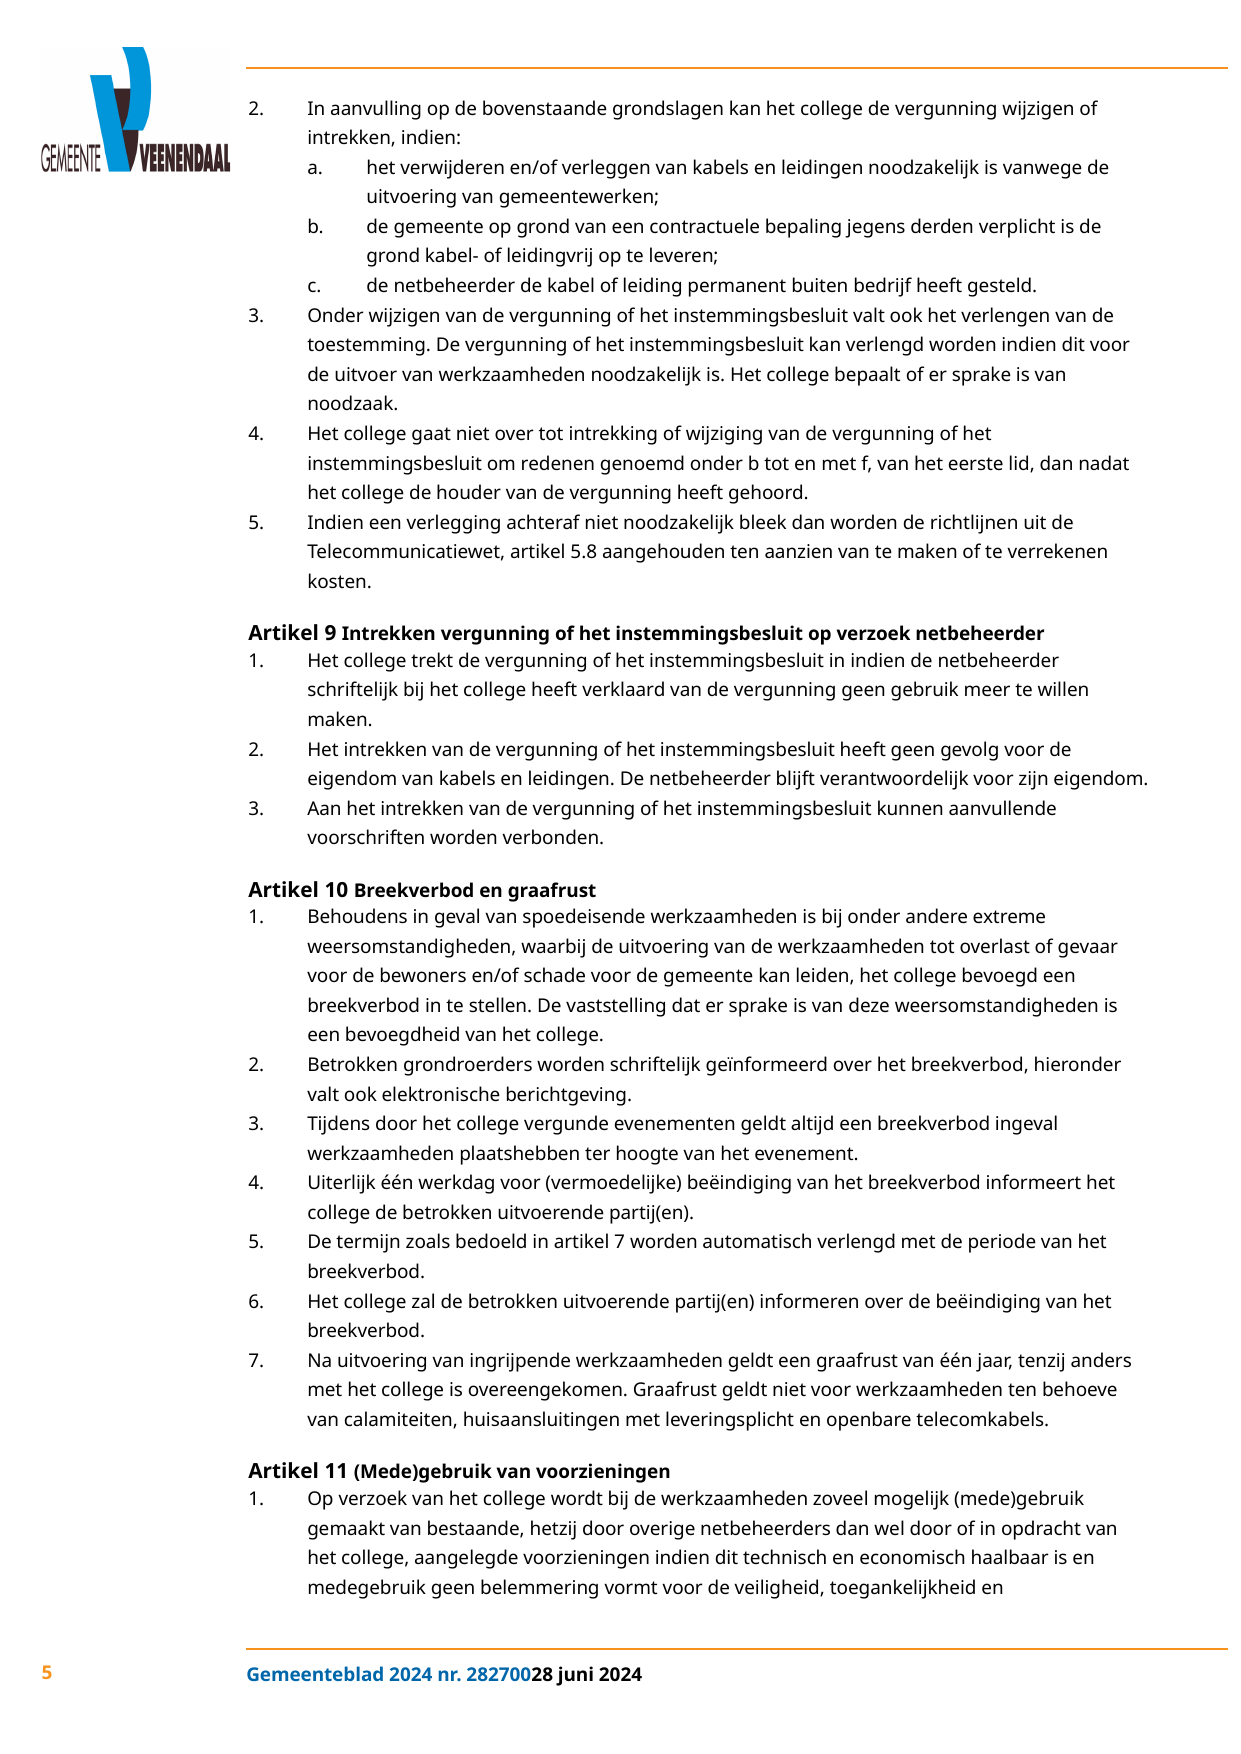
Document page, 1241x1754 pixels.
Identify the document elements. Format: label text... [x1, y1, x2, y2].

text Artikel 9 Intrekken vergunning of het instemmingsbesluit op verzoek netbeheerder [248, 618, 1152, 647]
list Het college trekt de vergunning of het instemmingsbesluit in indien de netbeheerder schriftelijk bij het college heeft verklaard van de vergunning geen gebruik meer te willen maken. [248, 647, 1152, 732]
list In aanvulling op de bovenstaande grondslagen kan het college de vergunning wijzigen of intrekken, indien: [248, 95, 1152, 150]
list Aan het intrekken van de vergunning of het instemmingsbesluit kunnen aanvullende voorschriften worden verbonden. [248, 795, 1152, 850]
list Uiterlijk één werkdag voor (vermoedelijke) beëindiging van het breekverbod informeert het college de betrokken uitvoerende partij(en). [248, 1169, 1152, 1225]
list Op verzoek van het college wordt bij de werkzaamheden zoveel mogelijk (mede)gebruik gemaakt van bestaande, hetzij door overige netbeheerders dan wel door of in opdracht van het college, aangelegde voorzieningen indien dit technisch en economisch haalbaar is en medegebruik geen belemmering vormt voor de veiligheid, toegankelijkheid en [248, 1485, 1152, 1599]
list Betrokken grondroerders worden schriftelijk geïnformeerd over het breekverbod, hieronder valt ook elektronische berichtgeving. [248, 1051, 1152, 1107]
text Artikel 10 Breekverbod en graafrust [248, 875, 1152, 903]
list Na uitvoering van ingrijpende werkzaamheden geldt een graafrust van één jaar, tenzij anders met het college is overeengekomen. Graafrust geldt niet voor werkzaamheden ten behoeve van calamiteiten, huisaansluitingen met leveringsplicht en openbare telecomkabels. [248, 1347, 1152, 1432]
list Het college gaat niet over tot intrekking of wijziging van de vergunning of het instemmingsbesluit om redenen genoemd onder b tot en met f, van het eerste lid, dan nadat het college de houder van de vergunning heeft gehoord. [248, 420, 1152, 505]
picture [41, 47, 130, 172]
picture [123, 47, 231, 172]
list Behoudens in geval van spoedeisende werkzaamheden is bij onder andere extreme weersomstandigheden, waarbij de uitvoering van de werkzaamheden tot overlast of gevaar voor de bewoners en/of schade voor de gemeente kan leiden, het college bevoegd een breekverbod in te stellen. De vaststelling dat er sprake is van deze weersomstandigheden is een bevoegdheid van het college. [248, 903, 1152, 1047]
text Artikel 11 (Mede)gebruik van voorzieningen [248, 1457, 1152, 1485]
list Het intrekken van de vergunning of het instemmingsbesluit heeft geen gevolg voor de eigendom van kabels en leidingen. De netbeheerder blijft verantwoordelijk voor zijn eigendom. [248, 736, 1152, 791]
list Het college zal de betrokken uitvoerende partij(en) informeren over de beëindiging van het breekverbod. [248, 1288, 1152, 1343]
list De termijn zoals bedoeld in artikel 7 worden automatisch verlengd met de periode van het breekverbod. [248, 1229, 1152, 1284]
list het verwijderen en/of verleggen van kabels en leidingen noodzakelijk is vanwege de uitvoering van gemeentewerken; [307, 154, 1152, 209]
list de gemeente op grond van een contractuele bepaling jegens derden verplicht is de grond kabel- of leidingvrij op te leveren; [307, 213, 1152, 268]
list de netbeheerder de kabel of leiding permanent buiten bedrijf heeft gesteld. [307, 272, 1152, 298]
list Tijdens door het college vergunde evenementen geldt altijd een breekverbod ingeval werkzaamheden plaatshebben ter hoogte van het evenement. [248, 1110, 1152, 1166]
list Onder wijzigen van de vergunning of het instemmingsbesluit valt ook het verlengen van de toestemming. De vergunning of het instemmingsbesluit kan verlengd worden indien dit voor de uitvoer van werkzaamheden noodzakelijk is. Het college bepaalt of er sprake is van noodzaak. [248, 302, 1152, 416]
list Indien een verlegging achteraf niet noodzakelijk bleek dan worden de richtlijnen uit de Telecommunicatiewet, artikel 5.8 aangehouden ten aanzien van te maken of te verrekenen kosten. [248, 509, 1152, 594]
